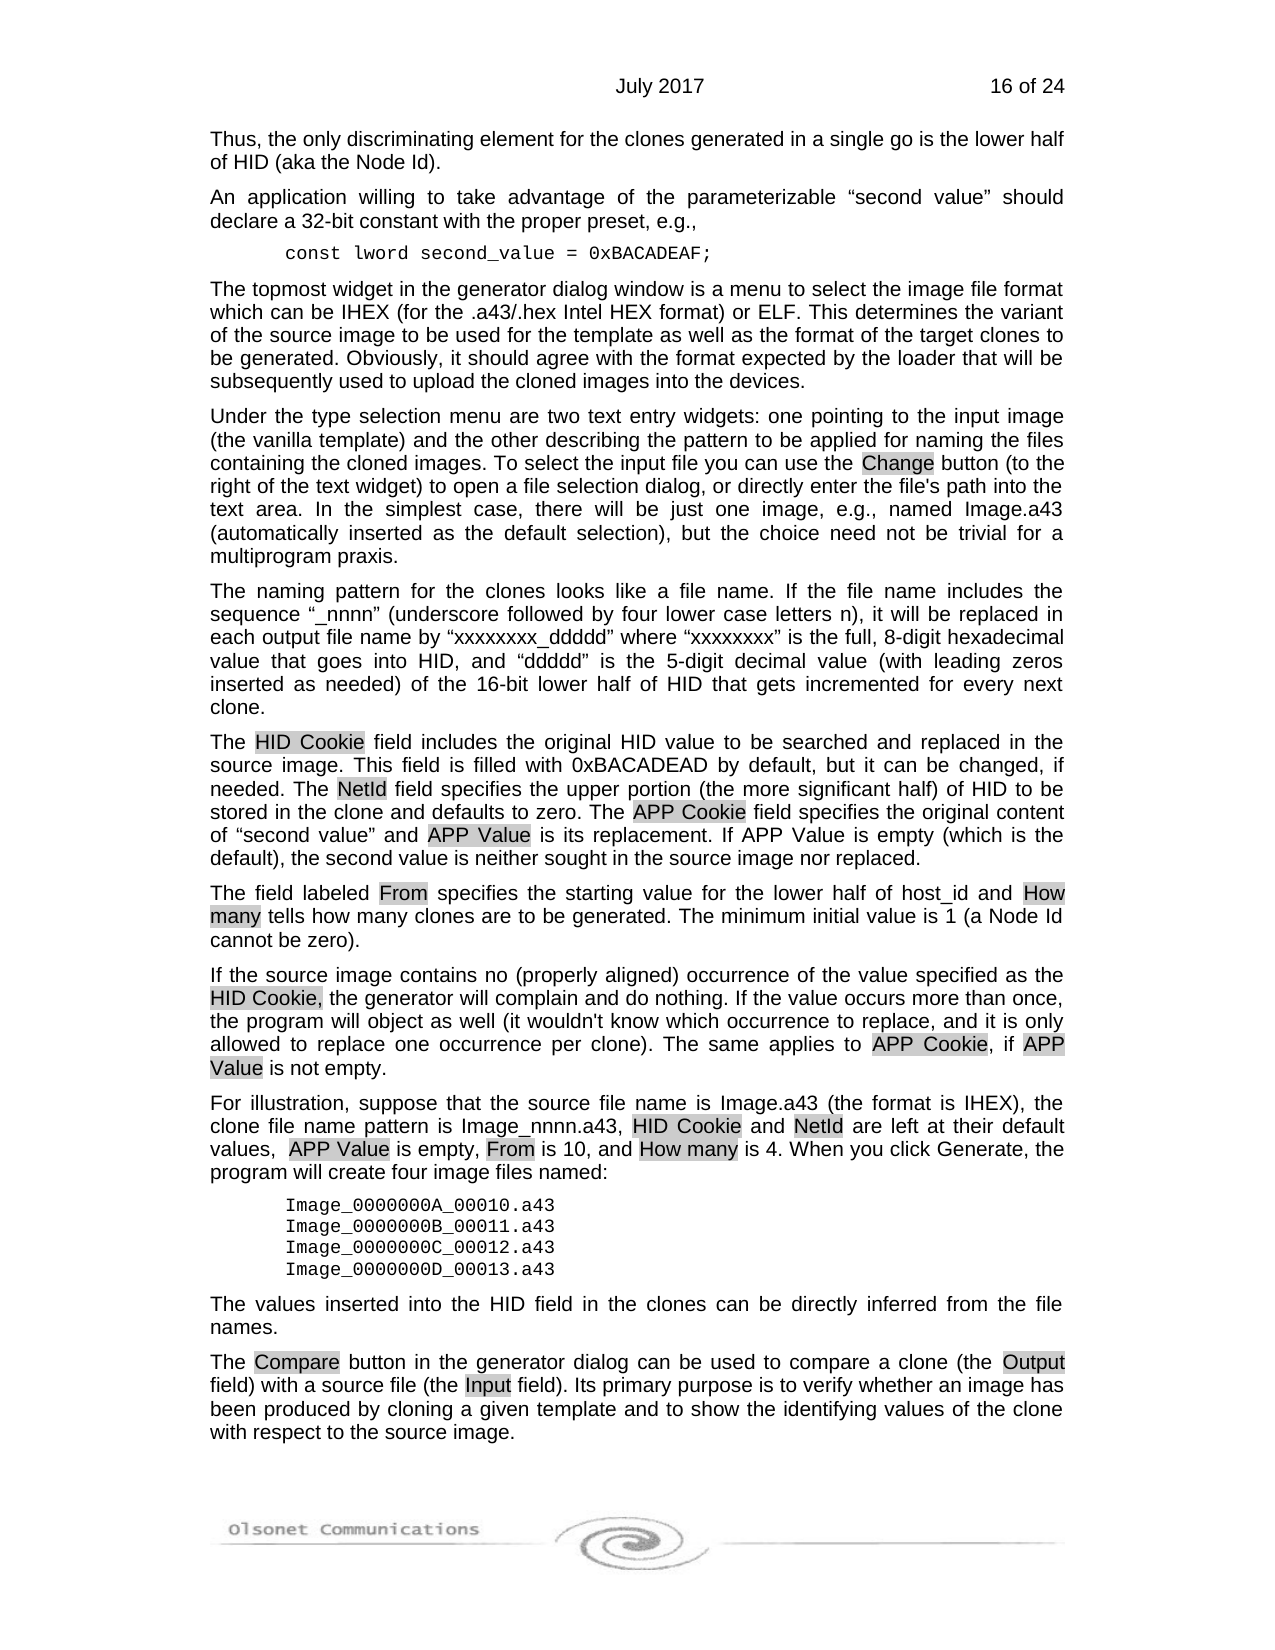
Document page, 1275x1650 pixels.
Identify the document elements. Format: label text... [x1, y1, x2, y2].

picture [210, 1501, 1065, 1593]
text The Compare button in the generator dialog can be used to compare a clone (the Output field) with a source file (the Input field). Its primary purpose is to verify whether an image has been produced by cloning a given template and to show the identifying values of the clone with respect to the source image. [210, 1351, 1065, 1444]
text const lword second_value = 0xBACADEAF; [210, 244, 1065, 265]
text Under the type selection menu are two text entry widgets: one pointing to the input image (the vanilla template) and the other describing the pattern to be applied for naming the files containing the cloned images. To select the input file you can use the Change button (to the right of the text widget) to open a file selection dialog, or directly enter the file's path into the text area. In the simplest case, there will be just one image, e.g., named Image.a43 (automatically inserted as the default selection), but the choice need not be trivial for a multiprogram praxis. [210, 405, 1065, 568]
text The HID Cookie field includes the original HID value to be searched and replaced in the source image. This field is filled with 0xBACADEAD by default, but it can be changed, if needed. The NetId field specifies the upper portion (the more significant half) of HID to be stored in the clone and defaults to zero. The APP Cookie field specifies the original content of “second value” and APP Value is its replacement. If APP Value is empty (which is the default), the second value is neither sought in the source image nor replaced. [210, 731, 1065, 870]
text The values inserted into the HID field in the clones can be directly inferred from the file names. [210, 1293, 1065, 1339]
text An application willing to take advantage of the parameterizable “second value” should declare a 32-bit constant with the proper preset, e.g., [210, 186, 1065, 232]
text Image_0000000C_00012.a43 [285, 1238, 1065, 1259]
text The topmost widget in the generator dialog window is a menu to select the image file format which can be IHEX (for the .a43/.hex Intel HEX format) or ELF. This determines the variant of the source image to be used for the template as well as the format of the target clones to be generated. Obviously, it should agree with the format expected by the loader that will be subsequently used to upload the cloned images into the devices. [210, 277, 1065, 393]
text The naming pattern for the clones looks like a file name. If the file name includes the sequence “_nnnn” (underscore followed by four lower case letters n), it will be replaced in each output file name by “xxxxxxxx_ddddd” where “xxxxxxxx” is the full, 8-digit hexadecimal value that goes into HID, and “ddddd” is the 5-digit decimal value (with leading zeros inserted as needed) of the 16-bit lower half of HID that gets incremented for every next clone. [210, 579, 1065, 719]
text Thus, the only discriminating element for the clones generated in a single go is the lower half of HID (aka the Node Id). [210, 128, 1065, 174]
text Image_0000000A_00010.a43 [210, 1196, 1065, 1217]
text If the source image contains no (properly aligned) occurrence of the value specified as the HID Cookie, the generator will complain and do nothing. If the value occurs more than once, the program will object as well (it wouldn't know which occurrence to replace, and it is only allowed to replace one occurrence per clone). The same applies to APP Cookie, if APP Value is not empty. [210, 963, 1065, 1079]
text Image_0000000B_00011.a43 [285, 1217, 1065, 1238]
text Image_0000000D_00013.a43 [285, 1259, 1065, 1281]
text For illustration, suppose that the source file name is Image.a43 (the format is IHEX), the clone file name pattern is Image_nnnn.a43, HID Cookie and NetId are left at their default values, APP Value is empty, From is 10, and How many is 4. When you click Generate, the program will create four image files named: [210, 1091, 1065, 1184]
text The field labeled From specifies the starting value for the lower half of host_id and How many tells how many clones are to be generated. The minimum initial value is 1 (a Node Id cannot be zero). [210, 882, 1065, 951]
